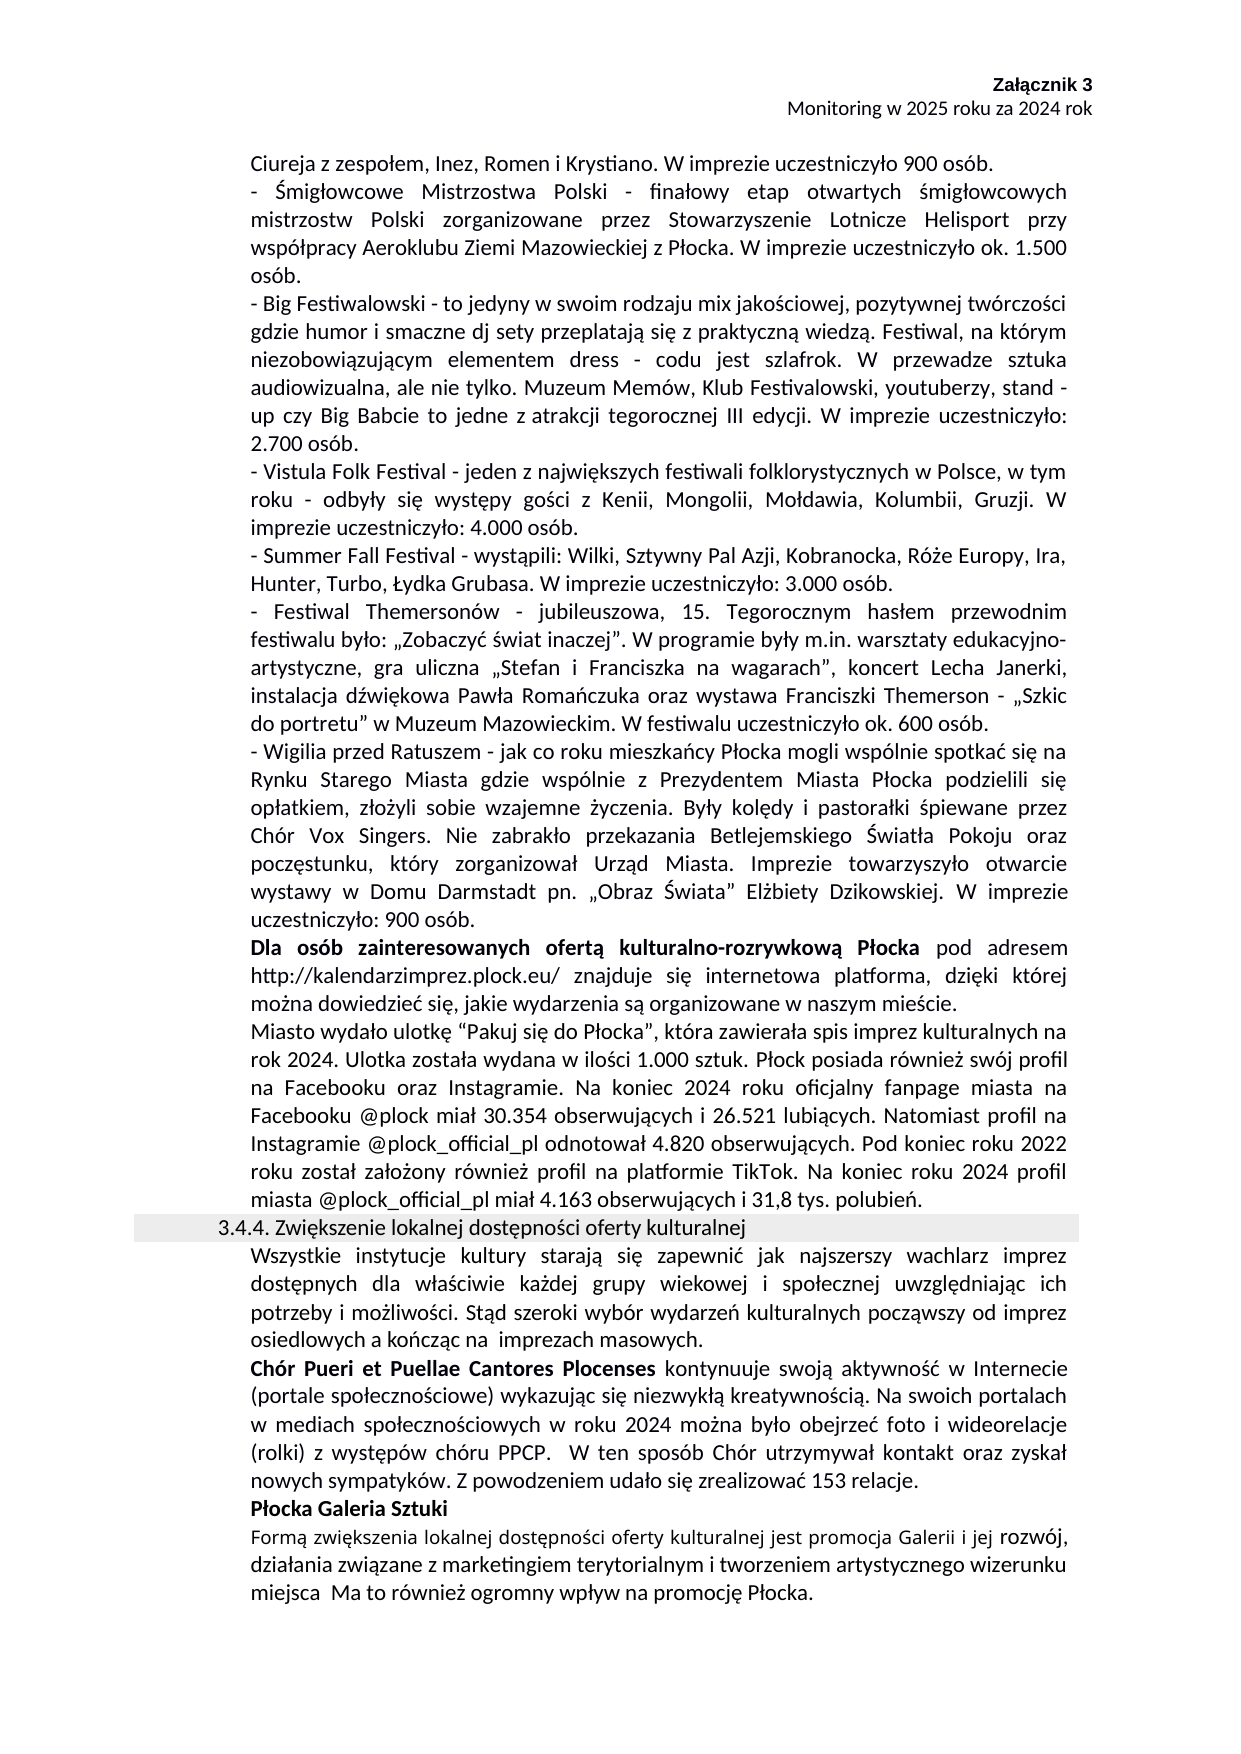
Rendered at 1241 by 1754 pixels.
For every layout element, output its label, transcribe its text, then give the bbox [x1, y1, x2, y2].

table_cell [204, 149, 237, 1213]
table_cell [134, 1242, 166, 1606]
table_cell Ciureja z zespołem, Inez, Romen i Krystiano. W imprezie uczestniczyło 900 osób. - Śmigłowcowe Mistrzostwa Polski - finałowy etap otwartych śmigłowcowych mistrzostw Polski zorganizowane przez Stowarzyszenie Lotnicze Helisport przy współpracy Aeroklubu Ziemi Mazowieckiej z Płocka. W imprezie uczestniczyło ok. 1.500 osób. - Big Festiwalowski - to jedyny w swoim rodzaju mix jakościowej, pozytywnej twórczości gdzie humor i smaczne dj sety przeplatają się z praktyczną wiedzą. Festiwal, na którym niezobowiązującym elementem dress - codu jest szlafrok. W przewadze sztuka audiowizualna, ale nie tylko. Muzeum Memów, Klub Festivalowski, youtuberzy, stand -up czy Big Babcie to jedne z atrakcji tegorocznej III edycji. W imprezie uczestniczyło: 2.700 osób. - Vistula Folk Festival - jeden z największych festiwali folklorystycznych w Polsce, w tym roku - odbyły się występy gości z Kenii, Mongolii, Mołdawia, Kolumbii, Gruzji. W imprezie uczestniczyło: 4.000 osób. - Summer Fall Festival - wystąpili: Wilki, Sztywny Pal Azji, Kobranocka, Róże Europy, Ira, Hunter, Turbo, Łydka Grubasa. W imprezie uczestniczyło: 3.000 osób. - Festiwal Themersonów - jubileuszowa, 15. Tegorocznym hasłem przewodnim festiwalu było: „Zobaczyć świat inaczej”. W programie były m.in. warsztaty edukacyjno-artystyczne, gra uliczna „Stefan i Franciszka na wagarach”, koncert Lecha Janerki, instalacja dźwiękowa Pawła Romańczuka oraz wystawa Franciszki Themerson - „Szkic do portretu” w Muzeum Mazowieckim. W festiwalu uczestniczyło ok. 600 osób. - Wigilia przed Ratuszem - jak co roku mieszkańcy Płocka mogli wspólnie spotkać się na Rynku Starego Miasta gdzie wspólnie z Prezydentem Miasta Płocka podzielili się opłatkiem, złożyli sobie wzajemne życzenia. Były kolędy i pastorałki śpiewane przez Chór Vox Singers. Nie zabrakło przekazania Betlejemskiego Światła Pokoju oraz poczęstunku, który zorganizował Urząd Miasta. Imprezie towarzyszyło otwarcie wystawy w Domu Darmstadt pn. „Obraz Świata” Elżbiety Dzikowskiej. W imprezie uczestniczyło: 900 osób. Dla osób zainteresowanych ofertą kulturalno-rozrywkową Płocka pod adresem http://kalendarzimprez.plock.eu/ znajduje się internetowa platforma, dzięki której można dowiedzieć się, jakie wydarzenia są organizowane w naszym mieście. Miasto wydało ulotkę “Pakuj się do Płocka”, która zawierała spis imprez kulturalnych na rok 2024. Ulotka została wydana w ilości 1.000 sztuk. Płock posiada również swój profil na Facebooku oraz Instagramie. Na koniec 2024 roku oficjalny fanpage miasta na Facebooku @plock miał 30.354 obserwujących i 26.521 lubiących. Natomiast profil na Instagramie @plock_official_pl odnotował 4.820 obserwujących. Pod koniec roku 2022 roku został założony również profil na platformie TikTok. Na koniec roku 2024 profil miasta @plock_official_pl miał 4.163 obserwujących i 31,8 tys. polubień. [237, 149, 1079, 1213]
table_cell [134, 1214, 166, 1242]
table_cell [134, 149, 166, 1213]
table_cell [166, 149, 204, 1213]
table_cell [166, 1214, 204, 1242]
table_cell 3.4.4. Zwiększenie lokalnej dostępności oferty kulturalnej [204, 1214, 1079, 1242]
table_cell [204, 1242, 237, 1606]
table_cell [166, 1242, 204, 1606]
table_cell Wszystkie instytucje kultury starają się zapewnić jak najszerszy wachlarz imprez dostępnych dla właściwie każdej grupy wiekowej i społecznej uwzględniając ich potrzeby i możliwości. Stąd szeroki wybór wydarzeń kulturalnych począwszy od imprez osiedlowych a kończąc na imprezach masowych. Chór Pueri et Puellae Cantores Plocenses kontynuuje swoją aktywność w Internecie (portale społecznościowe) wykazując się niezwykłą kreatywnością. Na swoich portalach w mediach społecznościowych w roku 2024 można było obejrzeć foto i wideorelacje (rolki) z występów chóru PPCP. W ten sposób Chór utrzymywał kontakt oraz zyskał nowych sympatyków. Z powodzeniem udało się zrealizować 153 relacje. Płocka Galeria Sztuki Formą zwiększenia lokalnej dostępności oferty kulturalnej jest promocja Galerii i jej rozwój, działania związane z marketingiem terytorialnym i tworzeniem artystycznego wizerunku miejsca Ma to również ogromny wpływ na promocję Płocka. [237, 1242, 1079, 1606]
